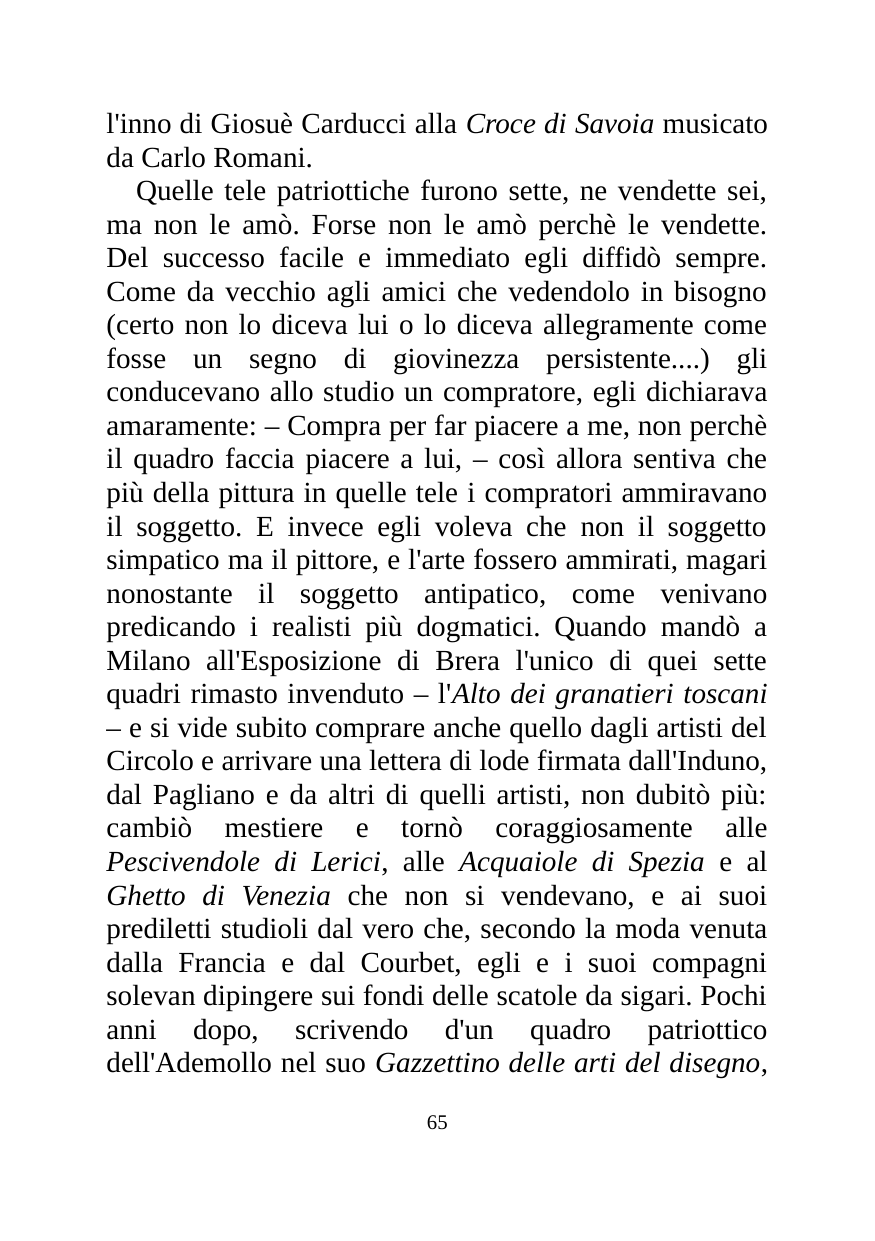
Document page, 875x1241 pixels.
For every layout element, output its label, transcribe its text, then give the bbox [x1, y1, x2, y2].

text l'inno di Giosuè Carducci alla Croce di Savoia musicato da Carlo Romani. [106, 106, 768, 173]
text Quelle tele patriottiche furono sette, ne vendette sei, ma non le amò. Forse non le amò perchè le vendette. Del successo facile e immediato egli diffidò sempre. Come da vecchio agli amici che vedendolo in bisogno (certo non lo diceva lui o lo diceva allegramente come fosse un segno di giovinezza persistente....) gli conducevano allo studio un compratore, egli dichiarava amaramente: – Compra per far piacere a me, non perchè il quadro faccia piacere a lui, – così allora sentiva che più della pittura in quelle tele i compratori ammiravano il soggetto. E invece egli voleva che non il soggetto simpatico ma il pittore, e l'arte fossero ammirati, magari nonostante il soggetto antipatico, come venivano predicando i realisti più dogmatici. Quando mandò a Milano all'Esposizione di Brera l'unico di quei sette quadri rimasto invenduto – l'Alto dei granatieri toscani – e si vide subito comprare anche quello dagli artisti del Circolo e arrivare una lettera di lode firmata dall'Induno, dal Pagliano e da altri di quelli artisti, non dubitò più: cambiò mestiere e tornò coraggiosamente alle Pescivendole di Lerici, alle Acquaiole di Spezia e al Ghetto di Venezia che non si vendevano, e ai suoi prediletti studioli dal vero che, secondo la moda venuta dalla Francia e dal Courbet, egli e i suoi compagni solevan dipingere sui fondi delle scatole da sigari. Pochi anni dopo, scrivendo d'un quadro patriottico dell'Ademollo nel suo Gazzettino delle arti del disegno, [106, 173, 768, 1079]
